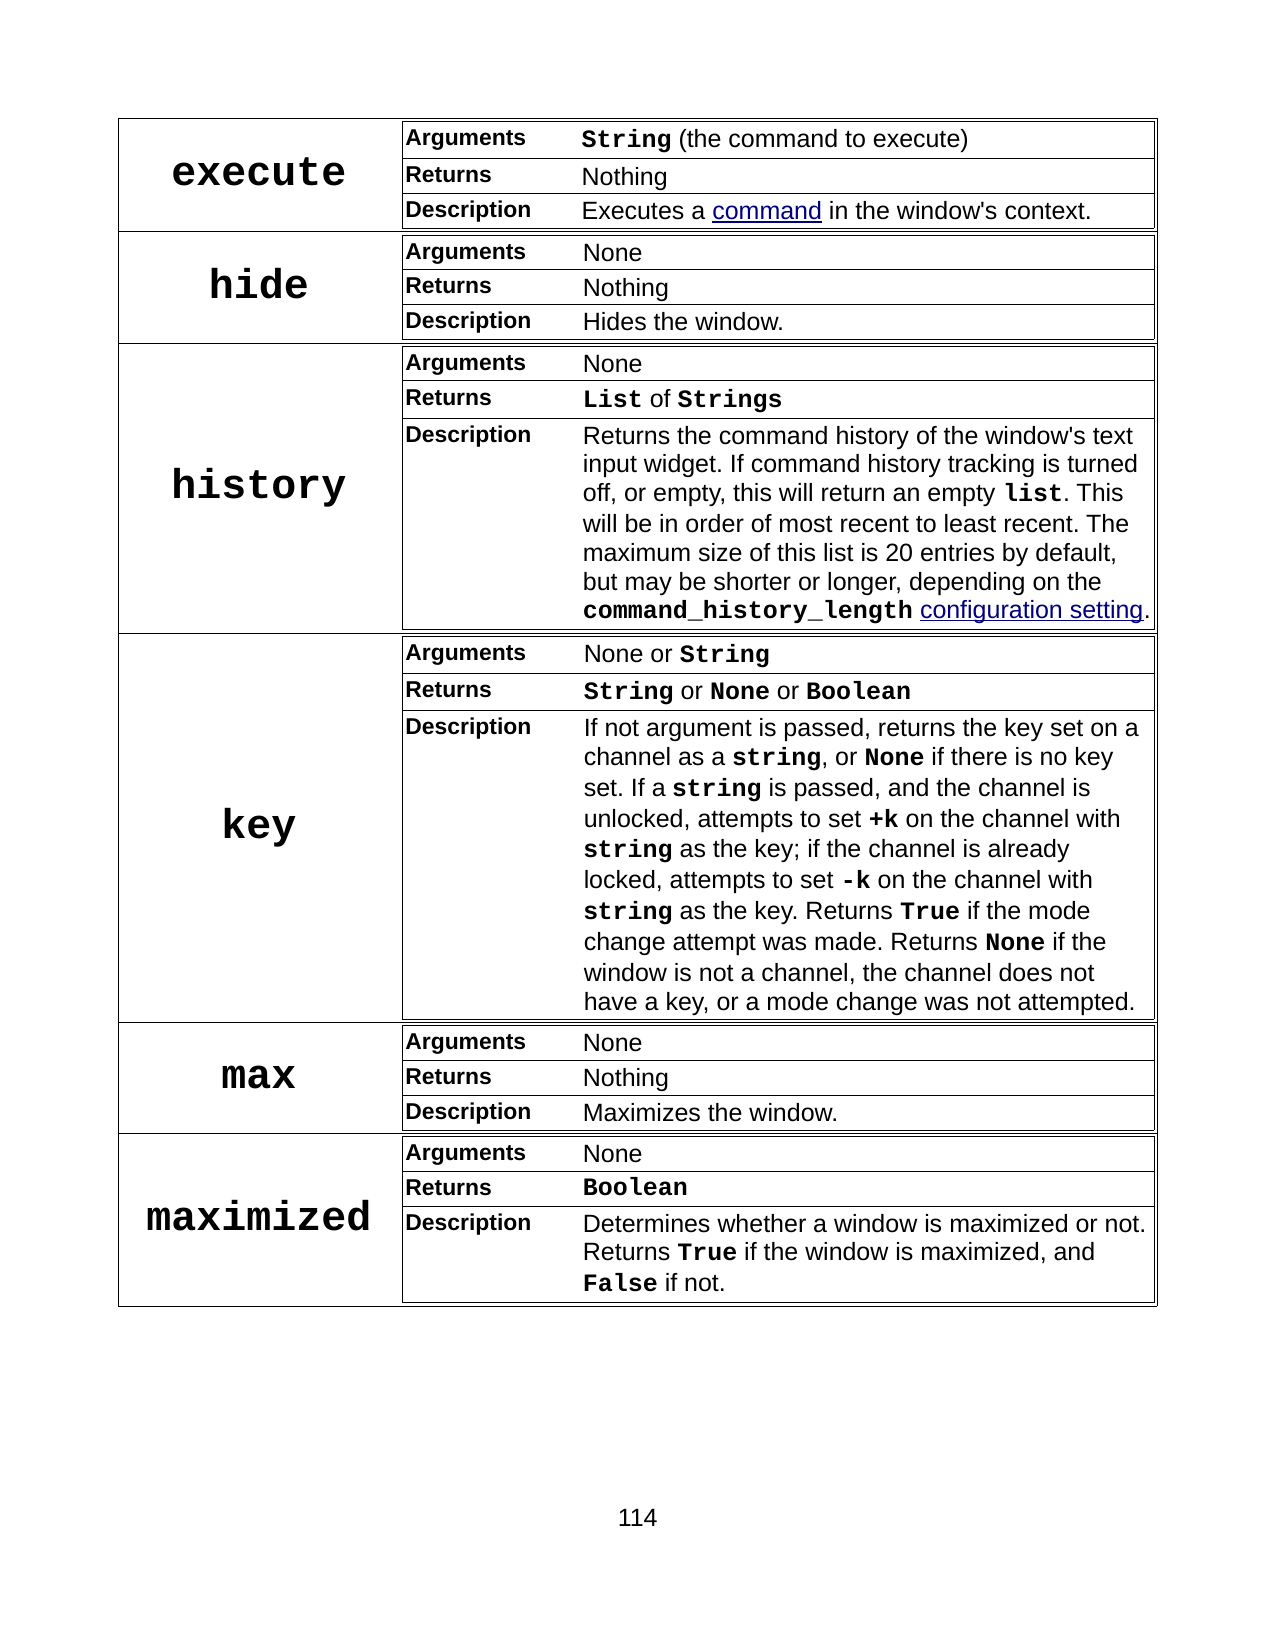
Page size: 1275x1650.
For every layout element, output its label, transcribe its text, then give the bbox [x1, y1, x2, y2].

table_cell Hides the window. [580, 305, 1154, 339]
table_cell max [119, 1023, 399, 1133]
table_cell execute [119, 119, 399, 231]
table_cell [399, 344, 1157, 632]
table_cell Returns [403, 1172, 579, 1206]
table_cell Returns [403, 381, 580, 417]
table_cell [399, 119, 1157, 231]
table_header Arguments [403, 1137, 579, 1171]
table_cell [399, 232, 1157, 342]
table_cell [399, 1134, 1157, 1306]
table_cell Returns [403, 1061, 580, 1095]
table_cell Returns [403, 159, 578, 193]
table_header String (the command to execute) [578, 122, 1154, 158]
table_header Arguments [403, 1026, 580, 1060]
table_header None [580, 236, 1154, 269]
table_header None [580, 1137, 1154, 1171]
table_cell Returns [403, 674, 581, 710]
table_cell Description [403, 194, 578, 228]
table_header None [580, 1026, 1154, 1060]
table_cell Nothing [580, 1061, 1154, 1095]
table_cell Determines whether a window is maximized or not. Returns True if the window is maximized, and False if not. [580, 1207, 1154, 1302]
table_cell Maximizes the window. [580, 1096, 1154, 1130]
table_cell Returns the command history of the window's text input widget. If command history tracking is turned off, or empty, this will return an empty list. This will be in order of most recent to least recent. The maximum size of this list is 20 entries by default, but may be shorter or longer, depending on the command_history_length configuration setting. [580, 419, 1154, 629]
table_header None [580, 347, 1154, 380]
table_cell Description [403, 711, 581, 1019]
table_cell maximized [119, 1134, 399, 1306]
table_cell [399, 634, 1157, 1022]
table_cell If not argument is passed, returns the key set on a channel as a string, or None if there is no key set. If a string is passed, and the channel is unlocked, attempts to set +k on the channel with string as the key; if the channel is already locked, attempts to set -k on the channel with string as the key. Returns True if the mode change attempt was made. Returns None if the window is not a channel, the channel does not have a key, or a mode change was not attempted. [581, 711, 1154, 1019]
table_cell hide [119, 232, 399, 342]
table_cell Description [403, 305, 580, 339]
table_header Arguments [403, 122, 578, 158]
table_header Arguments [403, 637, 581, 673]
table_cell Returns [403, 270, 580, 304]
table_cell Description [403, 1207, 579, 1302]
table_header Arguments [403, 347, 580, 380]
table_header None or String [581, 637, 1154, 673]
table_header Arguments [403, 236, 580, 269]
table_cell Description [403, 1096, 580, 1130]
table_cell Boolean [580, 1172, 1154, 1206]
table_cell history [119, 344, 399, 632]
table_cell Nothing [578, 159, 1154, 193]
table_cell Executes a command in the window's context. [578, 194, 1154, 228]
table_cell Description [403, 419, 580, 629]
table_cell Nothing [580, 270, 1154, 304]
table_cell [399, 1023, 1157, 1133]
table_cell List of Strings [580, 381, 1154, 417]
table_cell String or None or Boolean [581, 674, 1154, 710]
table_cell key [119, 634, 399, 1022]
